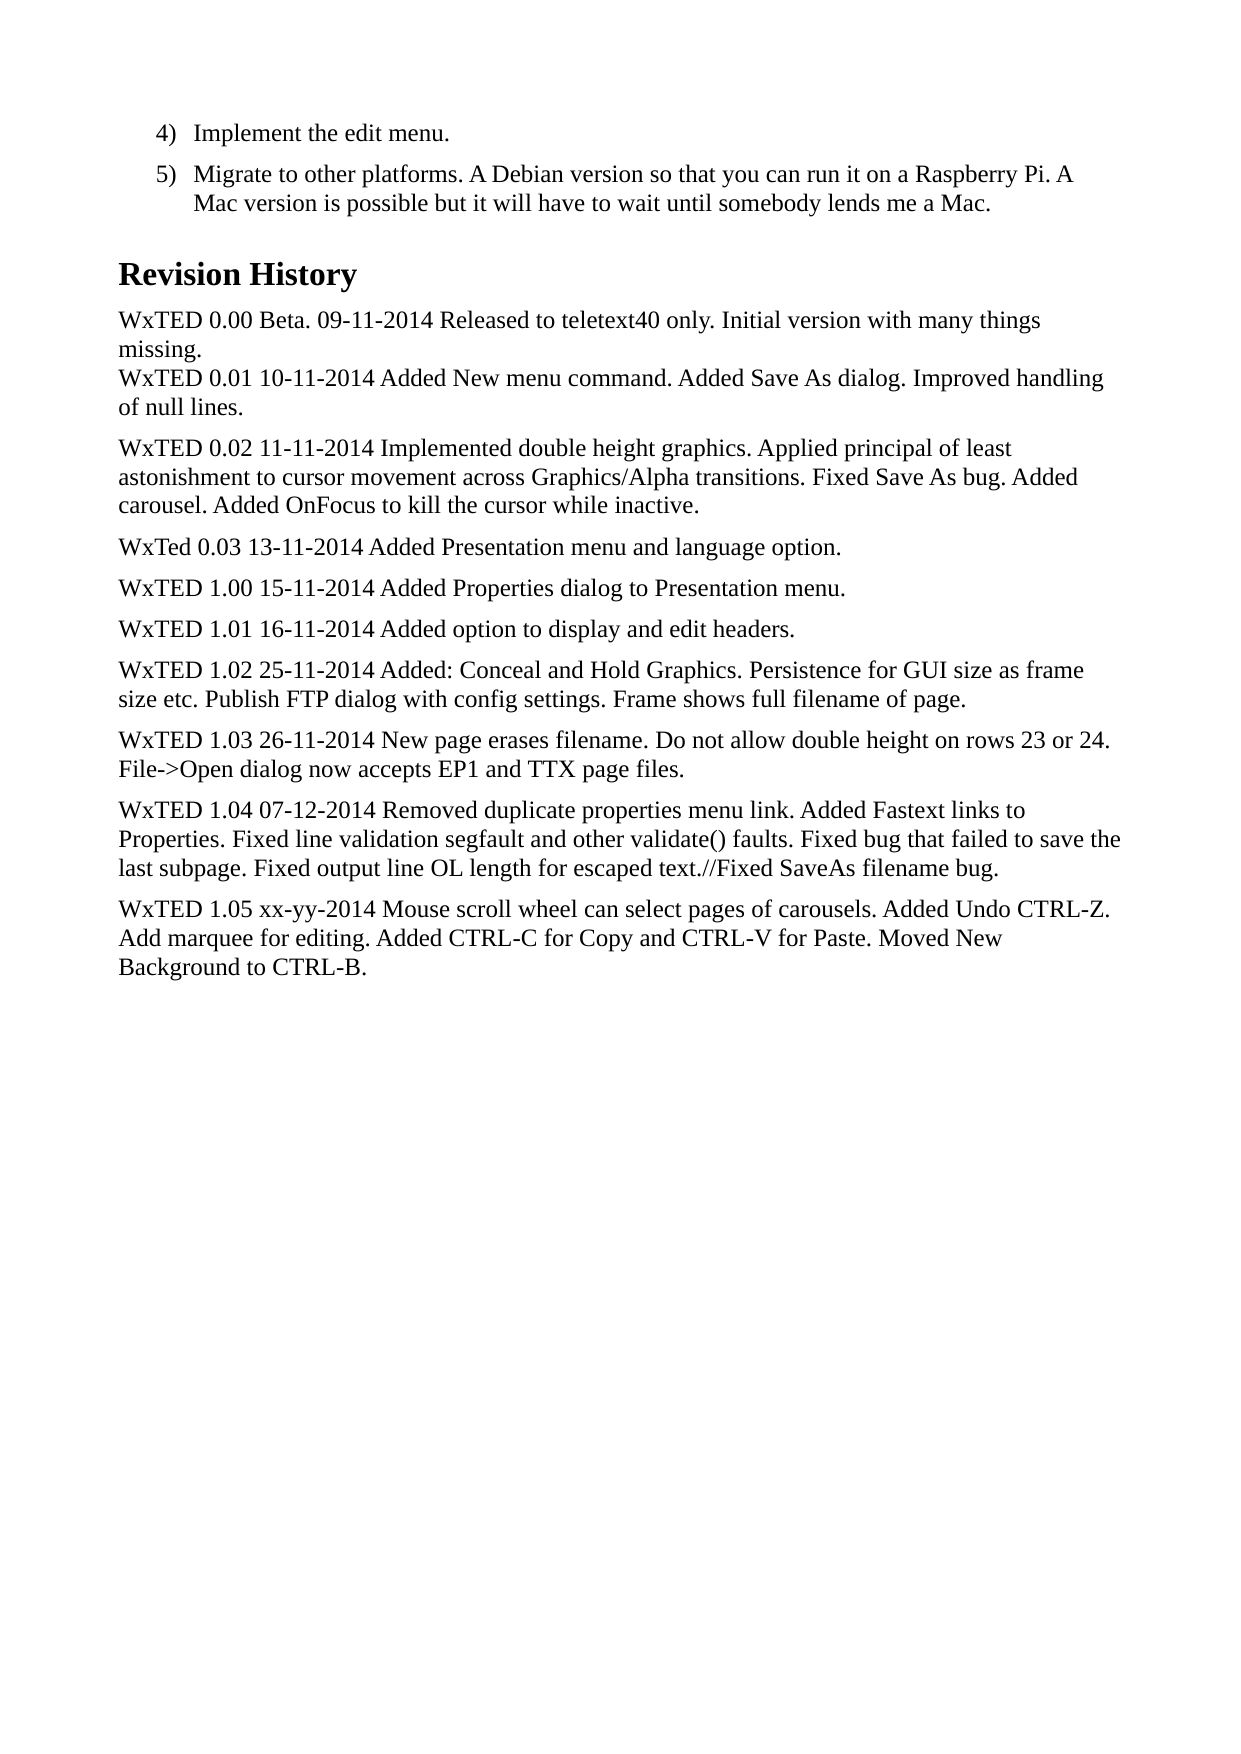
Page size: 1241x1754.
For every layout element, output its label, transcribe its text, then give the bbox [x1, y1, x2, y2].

text WxTED 0.01 10-11-2014 Added New menu command. Added Save As dialog. Improved handling of null lines. [118, 363, 1122, 421]
text WxTED 1.00 15-11-2014 Added Properties dialog to Presentation menu. [118, 573, 1122, 602]
text WxTED 1.01 16-11-2014 Added option to display and edit headers. [118, 614, 1122, 643]
text WxTED 1.04 07-12-2014 Removed duplicate properties menu link. Added Fastext links to Properties. Fixed line validation segfault and other validate() faults. Fixed bug that failed to save the last subpage. Fixed output line OL length for escaped text.//Fixed SaveAs filename bug. [118, 796, 1122, 882]
text WxTED 1.02 25-11-2014 Added: Conceal and Hold Graphics. Persistence for GUI size as frame size etc. Publish FTP dialog with config settings. Frame shows full filename of page. [118, 656, 1122, 713]
text WxTED 0.00 Beta. 09-11-2014 Released to teletext40 only. Initial version with many things missing. [118, 306, 1122, 363]
text WxTED 0.02 11-11-2014 Implemented double height graphics. Applied principal of least astonishment to cursor movement across Graphics/Alpha transitions. Fixed Save As bug. Added carousel. Added OnFocus to kill the cursor while inactive. [118, 433, 1122, 519]
text WxTED 1.03 26-11-2014 New page erases filename. Do not allow double height on rows 23 or 24. File->Open dialog now accepts EP1 and TTX page files. [118, 726, 1122, 783]
subtitle Revision History [118, 254, 1122, 293]
list Migrate to other platforms. A Debian version so that you can run it on a Raspberry Pi. A Mac version is possible but it will have to wait until somebody lends me a Mac. [156, 159, 1122, 217]
text WxTed 0.03 13-11-2014 Added Presentation menu and language option. [118, 532, 1122, 561]
text WxTED 1.05 xx-yy-2014 Mouse scroll wheel can select pages of carousels. Added Undo CTRL-Z. Add marquee for editing. Added CTRL-C for Copy and CTRL-V for Paste. Moved New Background to CTRL-B. [118, 894, 1122, 981]
list Implement the edit menu. [156, 118, 1122, 147]
